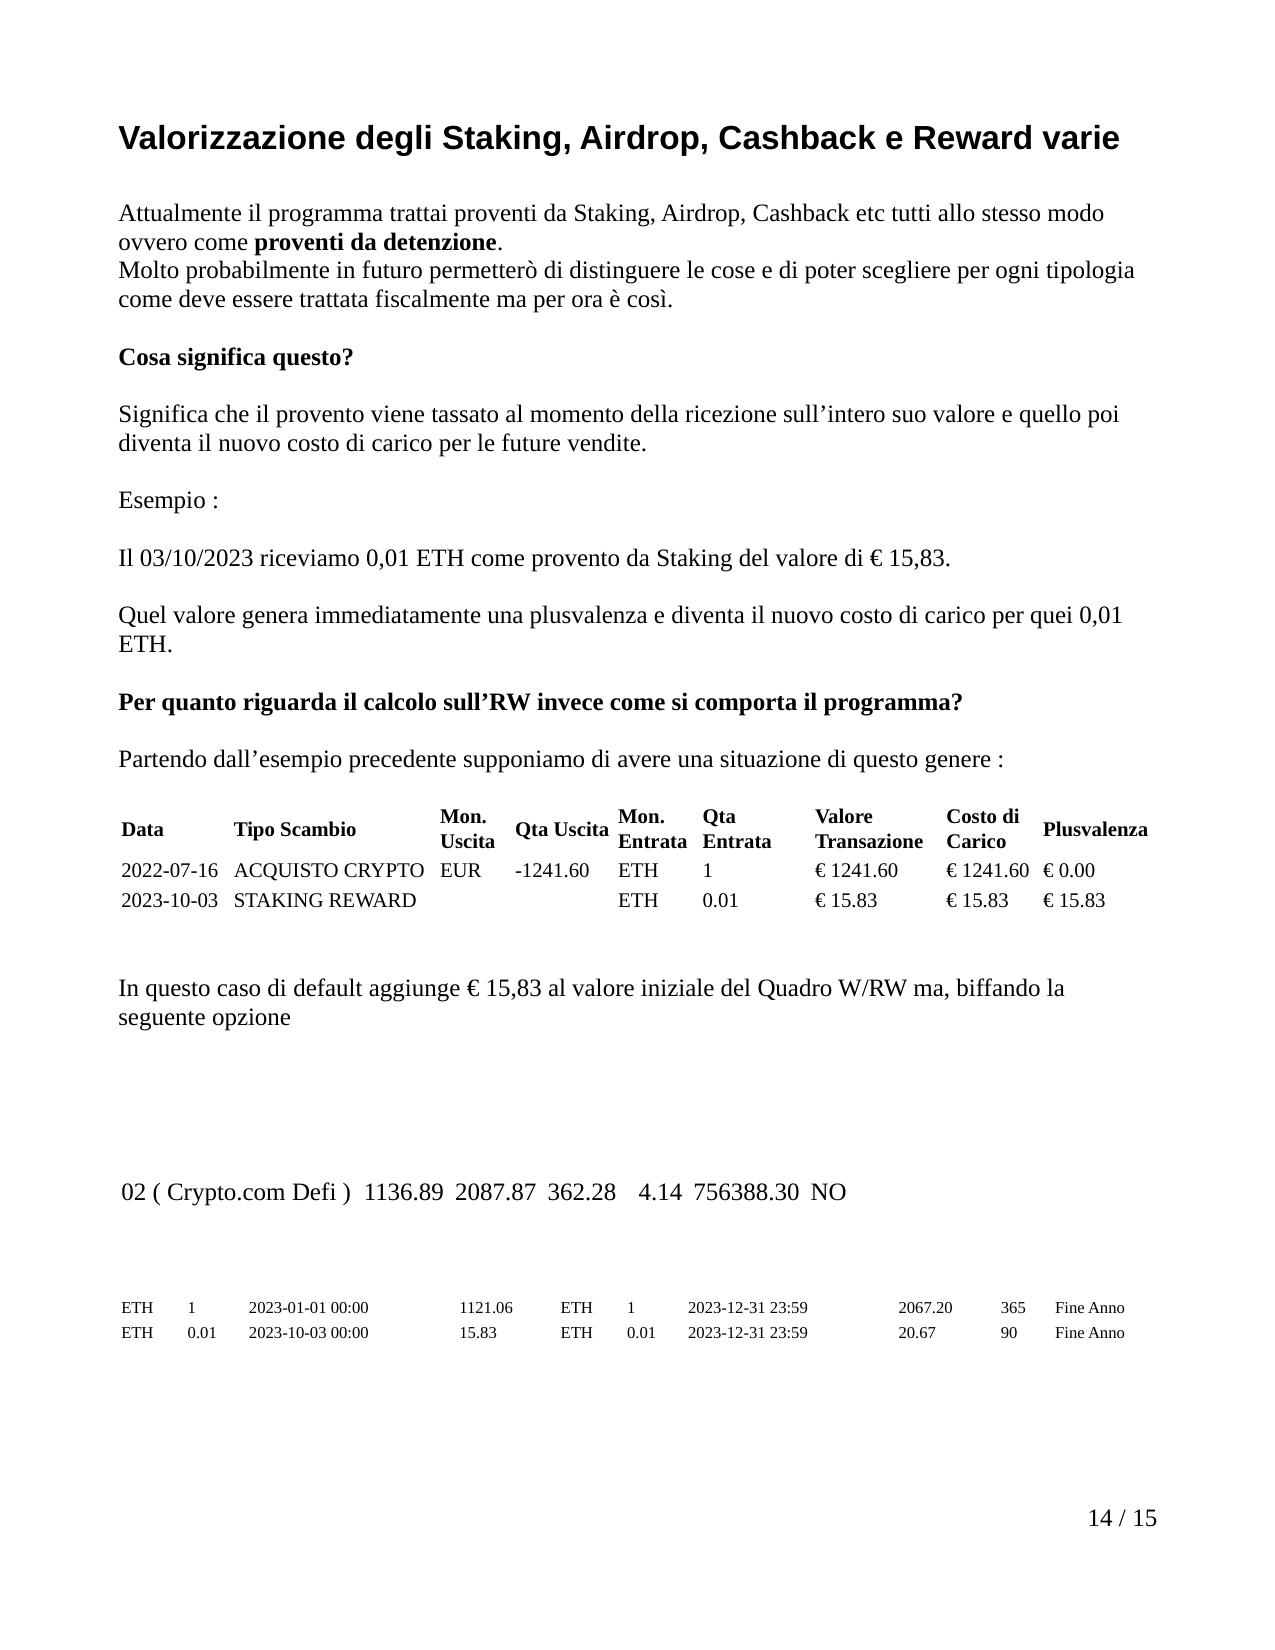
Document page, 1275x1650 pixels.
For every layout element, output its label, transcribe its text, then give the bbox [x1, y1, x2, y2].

subtitle Valorizzazione degli Staking, Airdrop, Cashback e Reward varie [118, 118, 1157, 157]
table_cell [437, 885, 512, 915]
table_cell 15.83 [456, 1320, 557, 1345]
table_header NO [808, 1174, 859, 1209]
table_header [624, 1174, 635, 1209]
table_header 1121.06 [456, 1295, 557, 1320]
table_cell ETH [615, 856, 699, 885]
text Esempio : [118, 485, 1157, 514]
table_header ETH [558, 1295, 624, 1320]
table_header Mon. Uscita [437, 802, 512, 856]
table_cell 2022-07-16 [118, 856, 231, 885]
table_header Fine Anno [1052, 1295, 1180, 1320]
table_header 2067.20 [895, 1295, 998, 1320]
table_cell 90 [998, 1320, 1052, 1345]
table_cell 0.01 [699, 885, 812, 915]
table_header Qta Uscita [512, 802, 615, 856]
text Attualmente il programma trattai proventi da Staking, Airdrop, Cashback etc tutti allo stesso modo ovvero come proventi da detenzione. [118, 198, 1157, 255]
table_cell 20.67 [895, 1320, 998, 1345]
table_header Tipo Scambio [231, 802, 437, 856]
table_header Mon. Entrata [615, 802, 699, 856]
table_cell € 0.00 [1040, 856, 1157, 885]
text Partendo dall’esempio precedente supponiamo di avere una situazione di questo genere : [118, 744, 1157, 773]
table_cell EUR [437, 856, 512, 885]
table_header 02 ( Crypto.com Defi ) [118, 1174, 361, 1209]
table_cell 1 [699, 856, 812, 885]
table_cell € 1241.60 [943, 856, 1040, 885]
table_cell -1241.60 [512, 856, 615, 885]
table_header Valore Transazione [812, 802, 943, 856]
table_cell Fine Anno [1052, 1320, 1180, 1345]
table_cell € 1241.60 [812, 856, 943, 885]
table_cell ETH [118, 1320, 184, 1345]
table_header 1 [624, 1295, 685, 1320]
table_cell STAKING REWARD [231, 885, 437, 915]
table_header 1136.89 [361, 1174, 452, 1209]
table_cell [512, 885, 615, 915]
text Significa che il provento viene tassato al momento della ricezione sull’intero suo valore e quello poi diventa il nuovo costo di carico per le future vendite. [118, 399, 1157, 457]
text Per quanto riguarda il calcolo sull’RW invece come si comporta il programma? [118, 687, 1157, 715]
table_header 2087.87 [452, 1174, 544, 1209]
text In questo caso di default aggiunge € 15,83 al valore iniziale del Quadro W/RW ma, biffando la seguente opzione [118, 973, 1157, 1030]
text Il 03/10/2023 riceviamo 0,01 ETH come provento da Staking del valore di € 15,83. [118, 543, 1157, 572]
table_header Plusvalenza [1040, 802, 1157, 856]
table_header Qta Entrata [699, 802, 812, 856]
table_cell € 15.83 [943, 885, 1040, 915]
table_cell ACQUISTO CRYPTO [231, 856, 437, 885]
table_header Costo di Carico [943, 802, 1040, 856]
table_cell 2023-10-03 [118, 885, 231, 915]
table_header 365 [998, 1295, 1052, 1320]
table_cell € 15.83 [812, 885, 943, 915]
text Molto probabilmente in futuro permetterò di distinguere le cose e di poter scegliere per ogni tipologia come deve essere trattata fiscalmente ma per ora è così. [118, 255, 1157, 313]
table_header 2023-01-01 00:00 [246, 1295, 456, 1320]
table_header 2023-12-31 23:59 [685, 1295, 895, 1320]
table_header 756388.30 [690, 1174, 807, 1209]
table_header 362.28 [544, 1174, 624, 1209]
table_cell € 15.83 [1040, 885, 1157, 915]
table_header Data [118, 802, 231, 856]
text Quel valore genera immediatamente una plusvalenza e diventa il nuovo costo di carico per quei 0,01 ETH. [118, 600, 1157, 658]
table_cell 0.01 [624, 1320, 685, 1345]
table_cell ETH [558, 1320, 624, 1345]
table_cell 0.01 [185, 1320, 246, 1345]
table_cell 2023-12-31 23:59 [685, 1320, 895, 1345]
table_cell ETH [615, 885, 699, 915]
table_header ETH [118, 1295, 184, 1320]
table_header 1 [185, 1295, 246, 1320]
table_cell 2023-10-03 00:00 [246, 1320, 456, 1345]
table_header 4.14 [635, 1174, 690, 1209]
text Cosa significa questo? [118, 342, 1157, 370]
